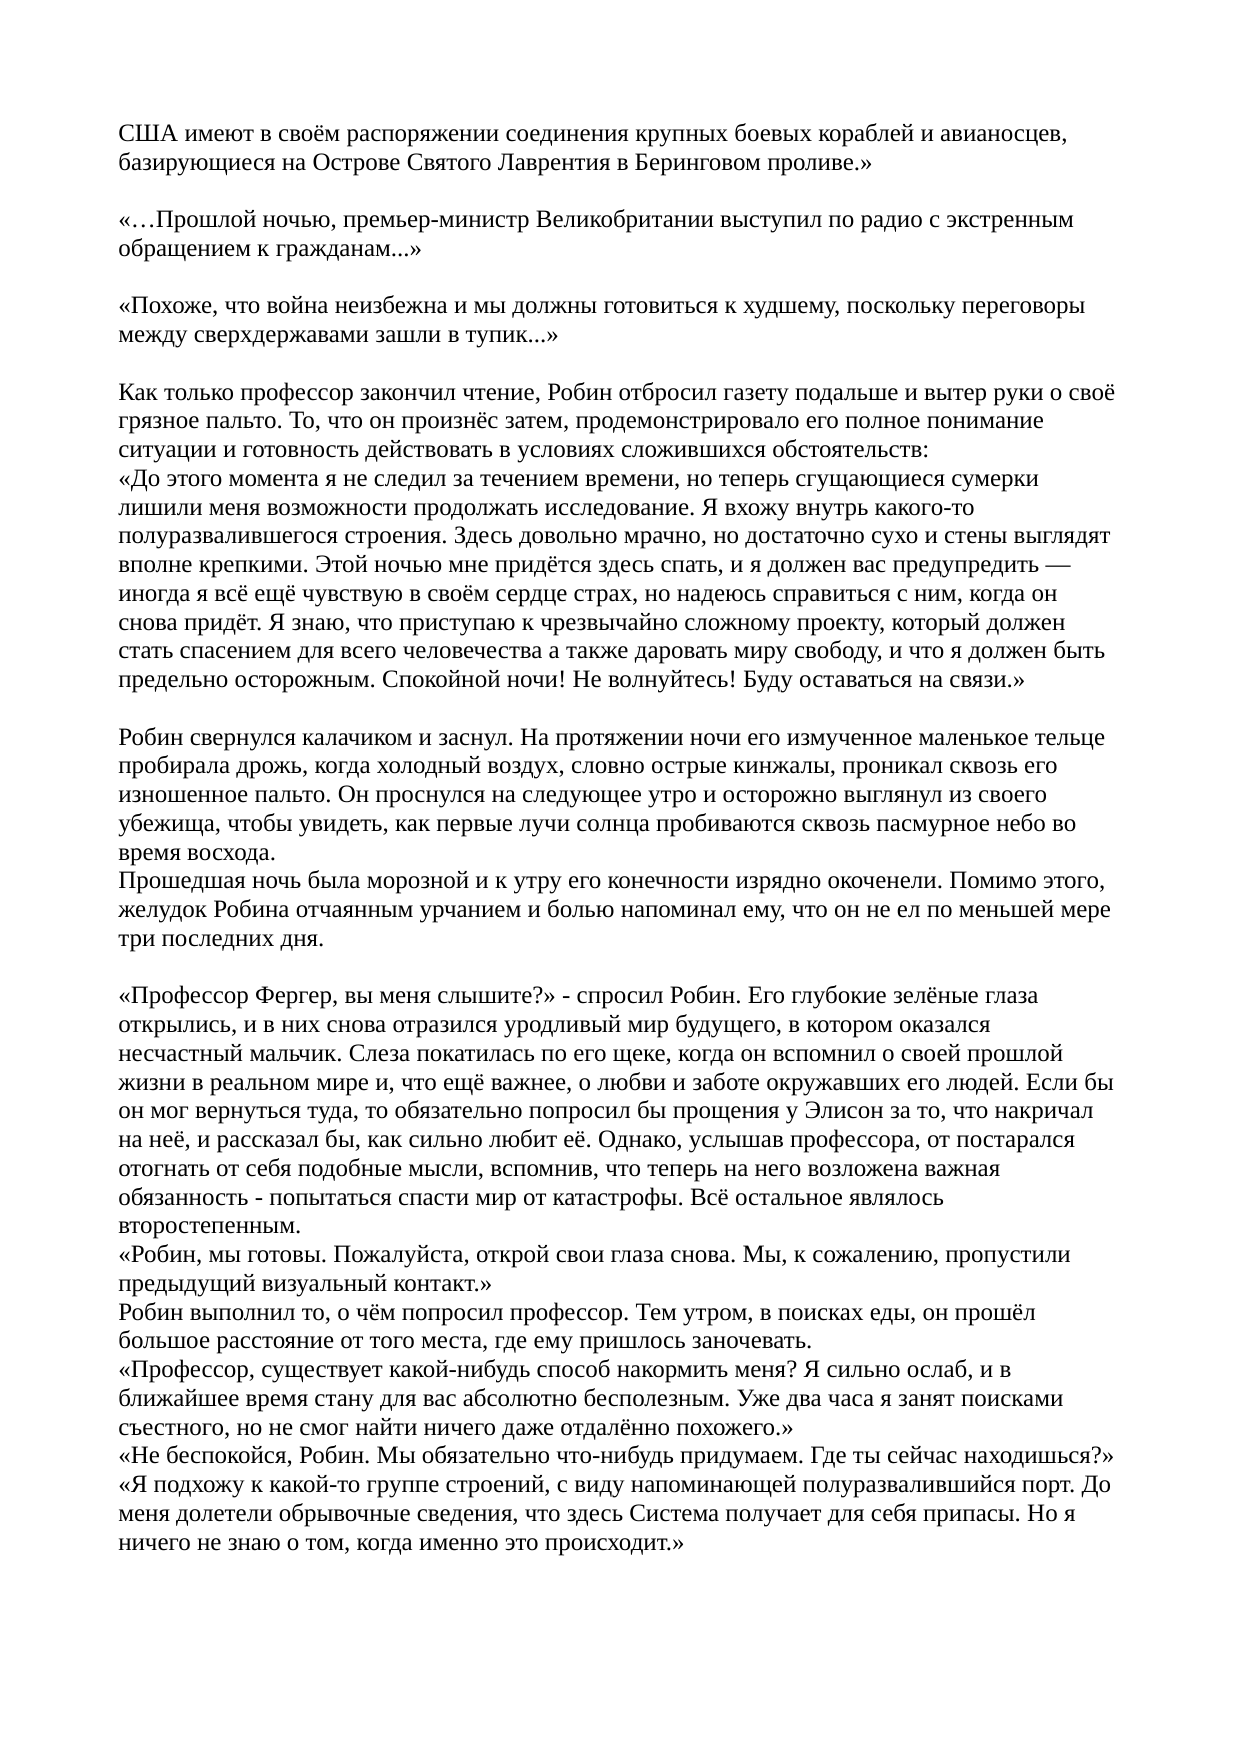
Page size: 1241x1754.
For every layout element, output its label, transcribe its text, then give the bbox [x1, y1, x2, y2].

text «…Прошлой ночью, премьер-министр Великобритании выступил по радио с экстренным обращением к гражданам...» [118, 204, 1122, 262]
text «До этого момента я не следил за течением времени, но теперь сгущающиеся сумерки лишили меня возможности продолжать исследование. Я вхожу внутрь какого-то полуразвалившегося строения. Здесь довольно мрачно, но достаточно сухо и стены выглядят вполне крепкими. Этой ночью мне придётся здесь спать, и я должен вас предупредить — иногда я всё ещё чувствую в своём сердце страх, но надеюсь справиться с ним, когда он снова придёт. Я знаю, что приступаю к чрезвычайно сложному проекту, который должен стать спасением для всего человечества а также даровать миру свободу, и что я должен быть предельно осторожным. Спокойной ночи! Не волнуйтесь! Буду оставаться на связи.» [118, 463, 1122, 693]
text Робин выполнил то, о чём попросил профессор. Тем утром, в поисках еды, он прошёл большое расстояние от того места, где ему пришлось заночевать. [118, 1297, 1122, 1354]
text «Робин, мы готовы. Пожалуйста, открой свои глаза снова. Мы, к сожалению, пропустили предыдущий визуальный контакт.» [118, 1239, 1122, 1297]
text «Не беспокойся, Робин. Мы обязательно что-нибудь придумаем. Где ты сейчас находишься?» [118, 1441, 1122, 1469]
text «Профессор, существует какой-нибудь способ накормить меня? Я сильно ослаб, и в ближайшее время стану для вас абсолютно бесполезным. Уже два часа я занят поисками съестного, но не смог найти ничего даже отдалённо похожего.» [118, 1354, 1122, 1441]
text «Я подхожу к какой-то группе строений, с виду напоминающей полуразвалившийся порт. До меня долетели обрывочные сведения, что здесь Система получает для себя припасы. Но я ничего не знаю о том, когда именно это происходит.» [118, 1469, 1122, 1556]
text США имеют в своём распоряжении соединения крупных боевых кораблей и авианосцев, базирующиеся на Острове Святого Лаврентия в Беринговом проливе.» [118, 118, 1122, 176]
text «Похоже, что война неизбежна и мы должны готовиться к худшему, поскольку переговоры между сверхдержавами зашли в тупик...» [118, 291, 1122, 348]
text «Профессор Фергер, вы меня слышите?» - спросил Робин. Его глубокие зелёные глаза открылись, и в них снова отразился уродливый мир будущего, в котором оказался несчастный мальчик. Слеза покатилась по его щеке, когда он вспомнил о своей прошлой жизни в реальном мире и, что ещё важнее, о любви и заботе окружавших его людей. Если бы он мог вернуться туда, то обязательно попросил бы прощения у Элисон за то, что накричал на неё, и рассказал бы, как сильно любит её. Однако, услышав профессора, от постарался отогнать от себя подобные мысли, вспомнив, что теперь на него возложена важная обязанность - попытаться спасти мир от катастрофы. Всё остальное являлось второстепенным. [118, 981, 1122, 1239]
text Робин свернулся калачиком и заснул. На протяжении ночи его измученное маленькое тельце пробирала дрожь, когда холодный воздух, словно острые кинжалы, проникал сквозь его изношенное пальто. Он проснулся на следующее утро и осторожно выглянул из своего убежища, чтобы увидеть, как первые лучи солнца пробиваются сквозь пасмурное небо во время восхода. [118, 722, 1122, 866]
text Прошедшая ночь была морозной и к утру его конечности изрядно окоченели. Помимо этого, желудок Робина отчаянным урчанием и болью напоминал ему, что он не ел по меньшей мере три последних дня. [118, 866, 1122, 952]
text Как только профессор закончил чтение, Робин отбросил газету подальше и вытер руки о своё грязное пальто. То, что он произнёс затем, продемонстрировало его полное понимание ситуации и готовность действовать в условиях сложившихся обстоятельств: [118, 377, 1122, 463]
